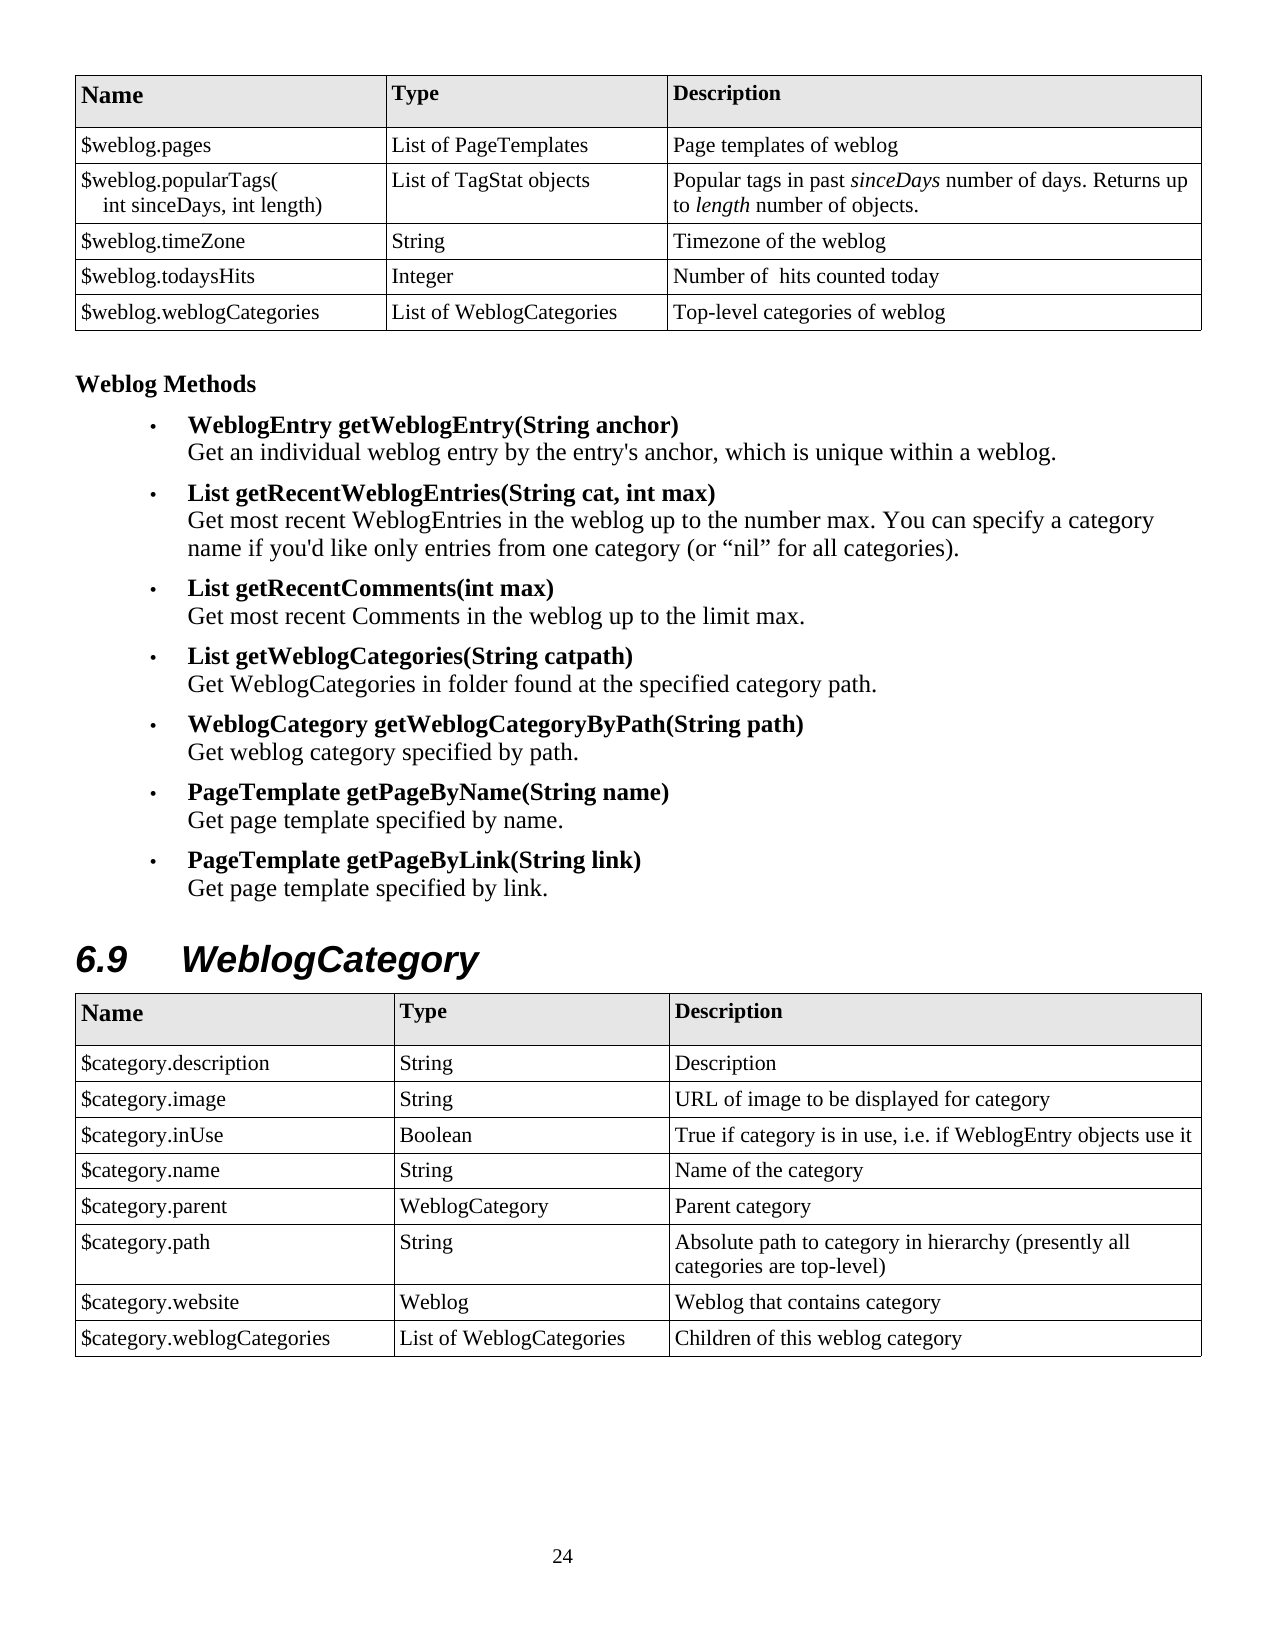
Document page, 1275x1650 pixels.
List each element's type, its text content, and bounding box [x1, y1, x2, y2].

list List getRecentWeblogEntries(String cat, int max) Get most recent WeblogEntries in the weblog up to the number max. You can specify a category name if you'd like only entries from one category (or “nil” for all categories). [150, 479, 1200, 562]
table_header Name [76, 994, 394, 1045]
subtitle WeblogCategory [75, 939, 1200, 981]
table_header Type [395, 994, 669, 1045]
table_header Type [387, 76, 667, 127]
table_cell Weblog [395, 1285, 669, 1320]
list WeblogEntry getWeblogEntry(String anchor) Get an individual weblog entry by the entry's anchor, which is unique within a weblog. [150, 411, 1200, 466]
table_cell List of PageTemplates [387, 128, 667, 163]
table_cell Top-level categories of weblog [668, 295, 1201, 330]
table_cell WeblogCategory [395, 1189, 669, 1224]
table_cell Name of the category [670, 1154, 1201, 1188]
table_header Description [670, 994, 1201, 1045]
table_cell List of TagStat objects [387, 164, 667, 223]
list PageTemplate getPageByLink(String link) Get page template specified by link. [150, 846, 1200, 901]
table_cell Absolute path to category in hierarchy (presently all categories are top-level) [670, 1225, 1201, 1284]
table_cell $category.parent [76, 1189, 394, 1224]
table_cell Timezone of the weblog [668, 224, 1201, 258]
table_cell List of WeblogCategories [395, 1321, 669, 1356]
table_cell String [395, 1082, 669, 1117]
table_header Name [76, 76, 386, 127]
table_cell $weblog.popularTags( int sinceDays, int length) [76, 164, 386, 223]
table_cell String [395, 1046, 669, 1081]
list PageTemplate getPageByName(String name) Get page template specified by name. [150, 778, 1200, 833]
table_cell Popular tags in past sinceDays number of days. Returns up to length number of objects. [668, 164, 1201, 223]
table_cell $category.inUse [76, 1118, 394, 1152]
table_cell $weblog.weblogCategories [76, 295, 386, 330]
table_cell Integer [387, 260, 667, 294]
text Weblog Methods [75, 371, 1200, 398]
table_cell $weblog.pages [76, 128, 386, 163]
table_cell $category.website [76, 1285, 394, 1320]
table_cell Page templates of weblog [668, 128, 1201, 163]
table_cell $category.weblogCategories [76, 1321, 394, 1356]
table_cell URL of image to be displayed for category [670, 1082, 1201, 1117]
table_cell String [387, 224, 667, 258]
table_cell $category.image [76, 1082, 394, 1117]
table_cell $weblog.todaysHits [76, 260, 386, 294]
list List getWeblogCategories(String catpath) Get WeblogCategories in folder found at the specified category path. [150, 642, 1200, 698]
list List getRecentComments(int max) Get most recent Comments in the weblog up to the limit max. [150, 574, 1200, 630]
list WeblogCategory getWeblogCategoryByPath(String path) Get weblog category specified by path. [150, 710, 1200, 766]
table_cell $category.description [76, 1046, 394, 1081]
table_cell String [395, 1225, 669, 1284]
table_cell Weblog that contains category [670, 1285, 1201, 1320]
table_cell Parent category [670, 1189, 1201, 1224]
table_cell List of WeblogCategories [387, 295, 667, 330]
table_cell Boolean [395, 1118, 669, 1152]
table_cell $category.path [76, 1225, 394, 1284]
table_header Description [668, 76, 1201, 127]
table_cell Number of hits counted today [668, 260, 1201, 294]
table_cell Children of this weblog category [670, 1321, 1201, 1356]
table_cell String [395, 1154, 669, 1188]
table_cell $weblog.timeZone [76, 224, 386, 258]
table_cell True if category is in use, i.e. if WeblogEntry objects use it [670, 1118, 1201, 1152]
table_cell Description [670, 1046, 1201, 1081]
table_cell $category.name [76, 1154, 394, 1188]
